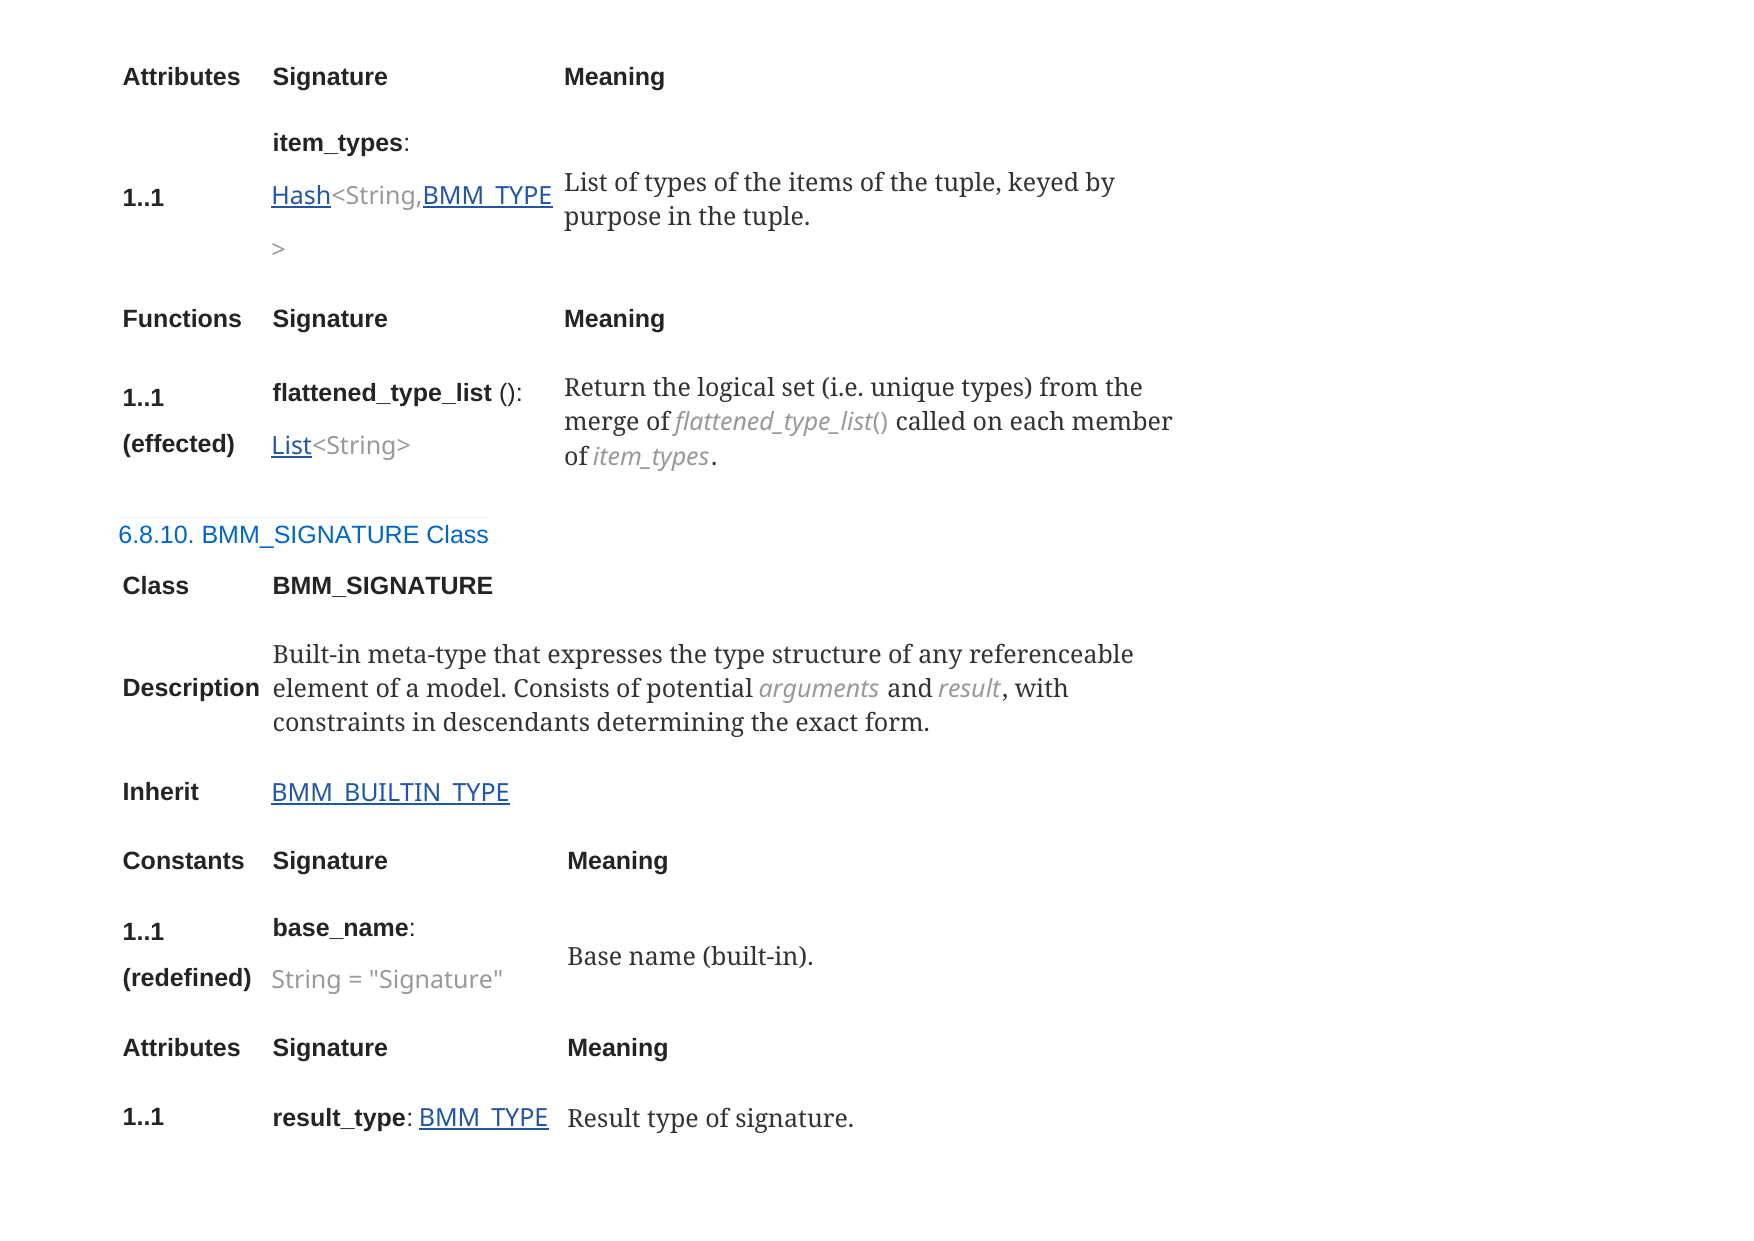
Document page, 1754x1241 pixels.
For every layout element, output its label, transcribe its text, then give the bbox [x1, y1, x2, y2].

table_cell Result type of signature. [563, 1097, 1181, 1168]
table_cell Meaning [560, 301, 1181, 367]
table_cell 1..1 (effected) [118, 367, 268, 504]
table_cell base_name: String = "Signature" [268, 910, 563, 1030]
table_cell BMM_BUILTIN_TYPE [268, 772, 1181, 843]
table_cell 1..1 [118, 125, 268, 301]
table_cell 1..1 (redefined) [118, 910, 268, 1030]
table_cell Functions [118, 301, 268, 367]
table_cell Attributes [118, 59, 268, 125]
table_cell Description [118, 634, 268, 772]
table_cell Return the logical set (i.e. unique types) from the merge of flattened_type_list() called on each member of item_types. [560, 367, 1181, 504]
table_cell Signature [268, 1030, 563, 1097]
table_cell item_types: Hash<String,BMM_TYPE> [268, 125, 560, 301]
table_cell Built-in meta-type that expresses the type structure of any referenceable element of a model. Consists of potential arguments and result, with constraints in descendants determining the exact form. [268, 634, 1181, 772]
table_cell flattened_type_list (): List<String> [268, 367, 560, 504]
table_cell List of types of the items of the tuple, keyed by purpose in the tuple. [560, 125, 1181, 301]
table_cell Meaning [563, 843, 1181, 909]
table_cell Base name (built-in). [563, 910, 1181, 1030]
table_cell Meaning [563, 1030, 1181, 1097]
table_cell Signature [268, 59, 560, 125]
table_cell Signature [268, 301, 560, 367]
table_cell Attributes [118, 1030, 268, 1097]
table_cell Inherit [118, 772, 268, 843]
table_header BMM_SIGNATURE [268, 568, 1181, 634]
table_cell Meaning [560, 59, 1181, 125]
subtitle 6.8.10. BMM_SIGNATURE Class [118, 517, 1695, 549]
table_cell result_type: BMM_TYPE [268, 1097, 563, 1168]
table_cell 1..1 [118, 1097, 268, 1168]
table_header Class [118, 568, 268, 634]
table_cell Constants [118, 843, 268, 909]
table_cell Signature [268, 843, 563, 909]
